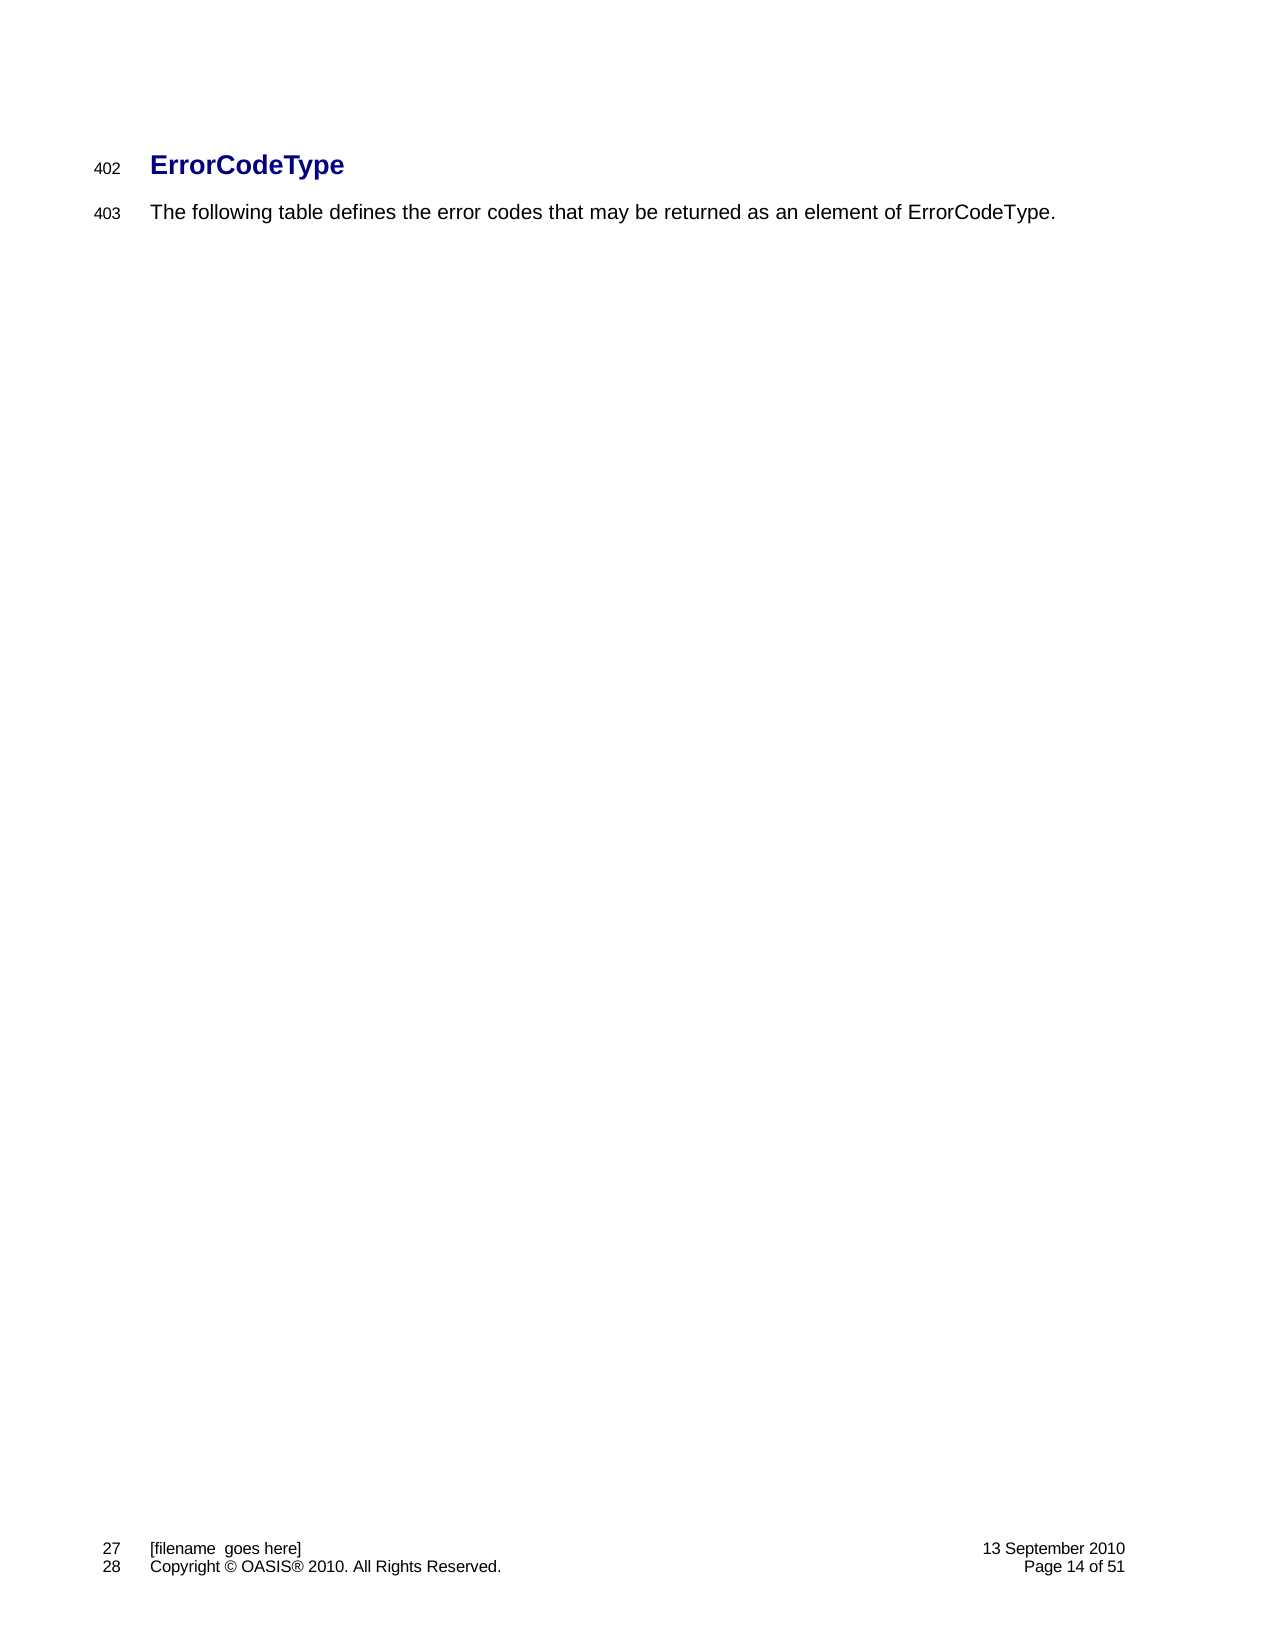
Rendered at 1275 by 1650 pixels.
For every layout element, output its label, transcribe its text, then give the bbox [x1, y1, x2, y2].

subtitle ErrorCodeType [150, 150, 1125, 180]
text The following table defines the error codes that may be returned as an element of ErrorCodeType. [150, 201, 1125, 224]
